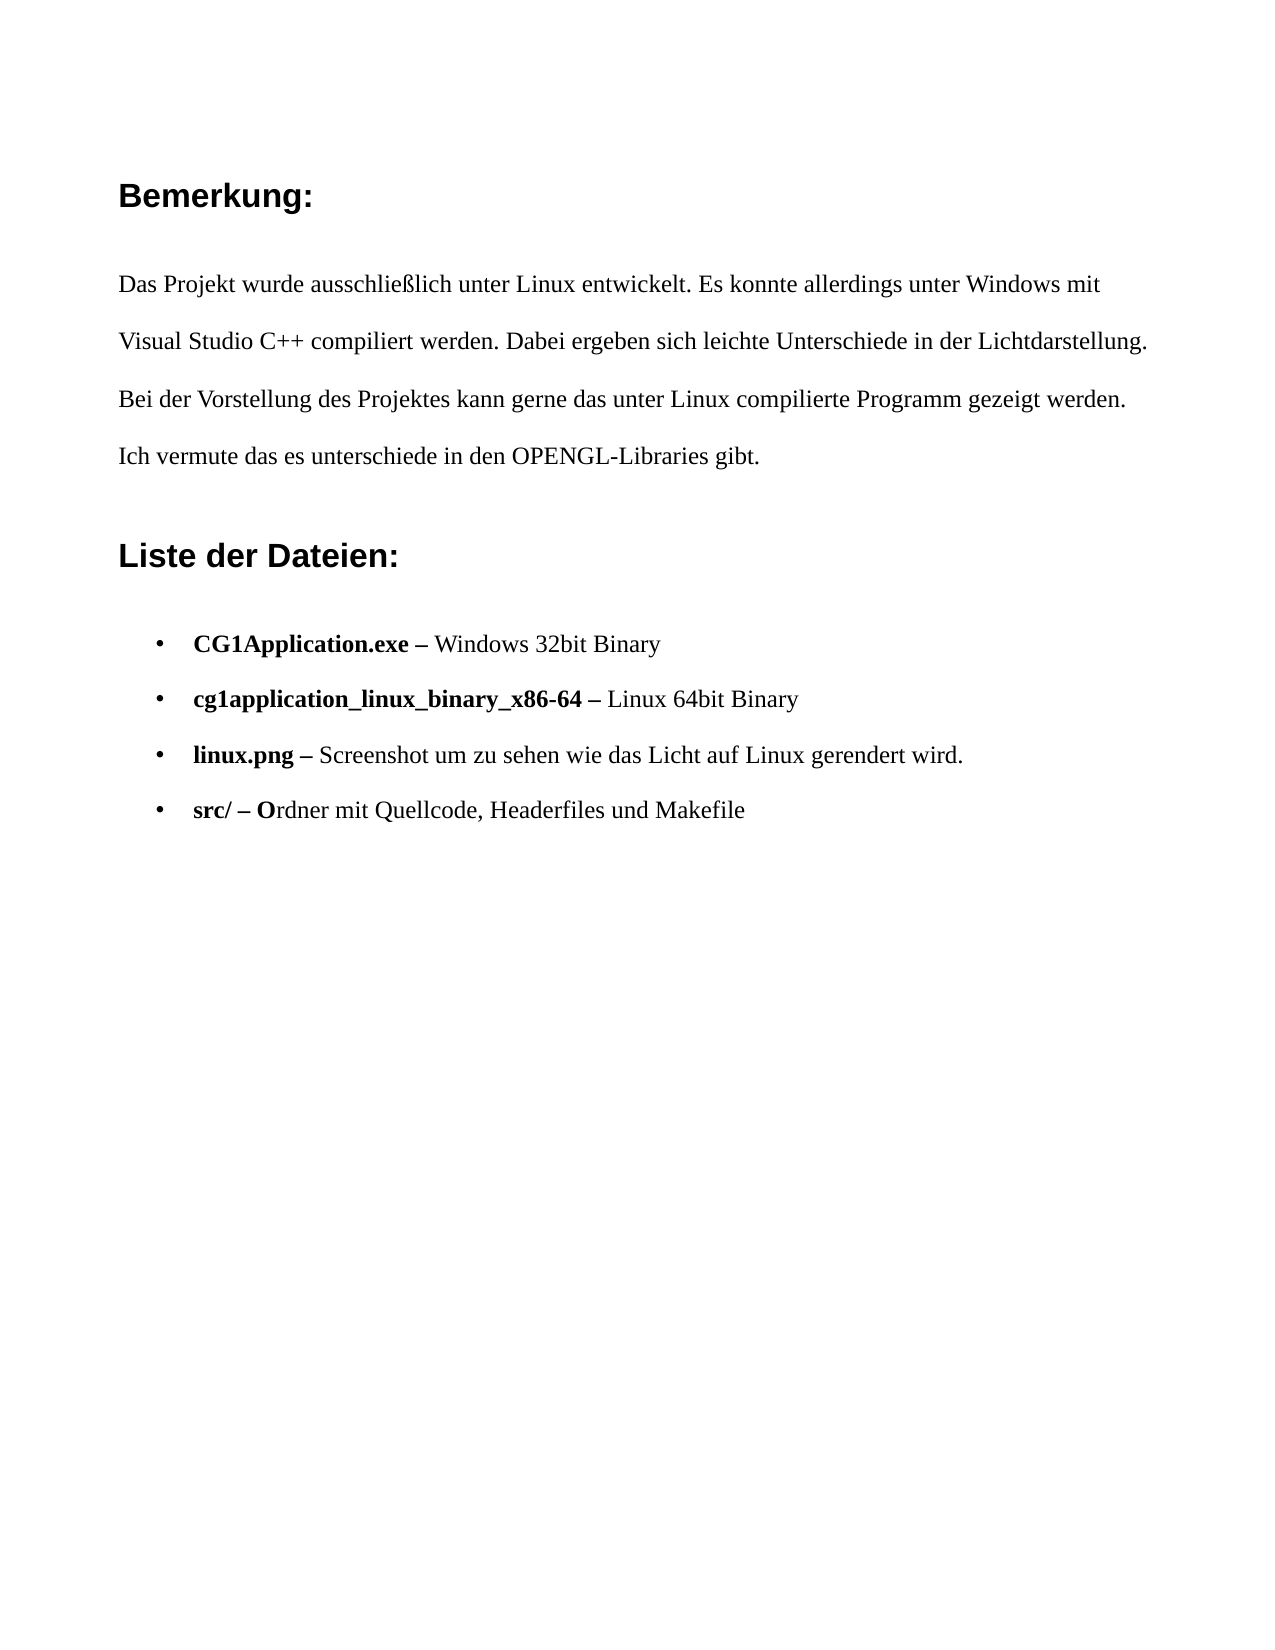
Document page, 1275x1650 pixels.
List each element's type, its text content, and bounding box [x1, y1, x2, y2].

text Das Projekt wurde ausschließlich unter Linux entwickelt. Es konnte allerdings unter Windows mit Visual Studio C++ compiliert werden. Dabei ergeben sich leichte Unterschiede in der Lichtdarstellung. Bei der Vorstellung des Projektes kann gerne das unter Linux compilierte Programm gezeigt werden. Ich vermute das es unterschiede in den OPENGL-Libraries gibt. [118, 269, 1157, 470]
list linux.png – Screenshot um zu sehen wie das Licht auf Linux gerendert wird. [156, 740, 1157, 769]
list cg1application_linux_binary_x86-64 – Linux 64bit Binary [156, 684, 1157, 713]
list CG1Application.exe – Windows 32bit Binary [156, 629, 1157, 657]
subtitle Liste der Dateien: [118, 536, 1157, 575]
list src/ – Ordner mit Quellcode, Headerfiles und Makefile [156, 796, 1157, 824]
subtitle Bemerkung: [118, 176, 1157, 215]
